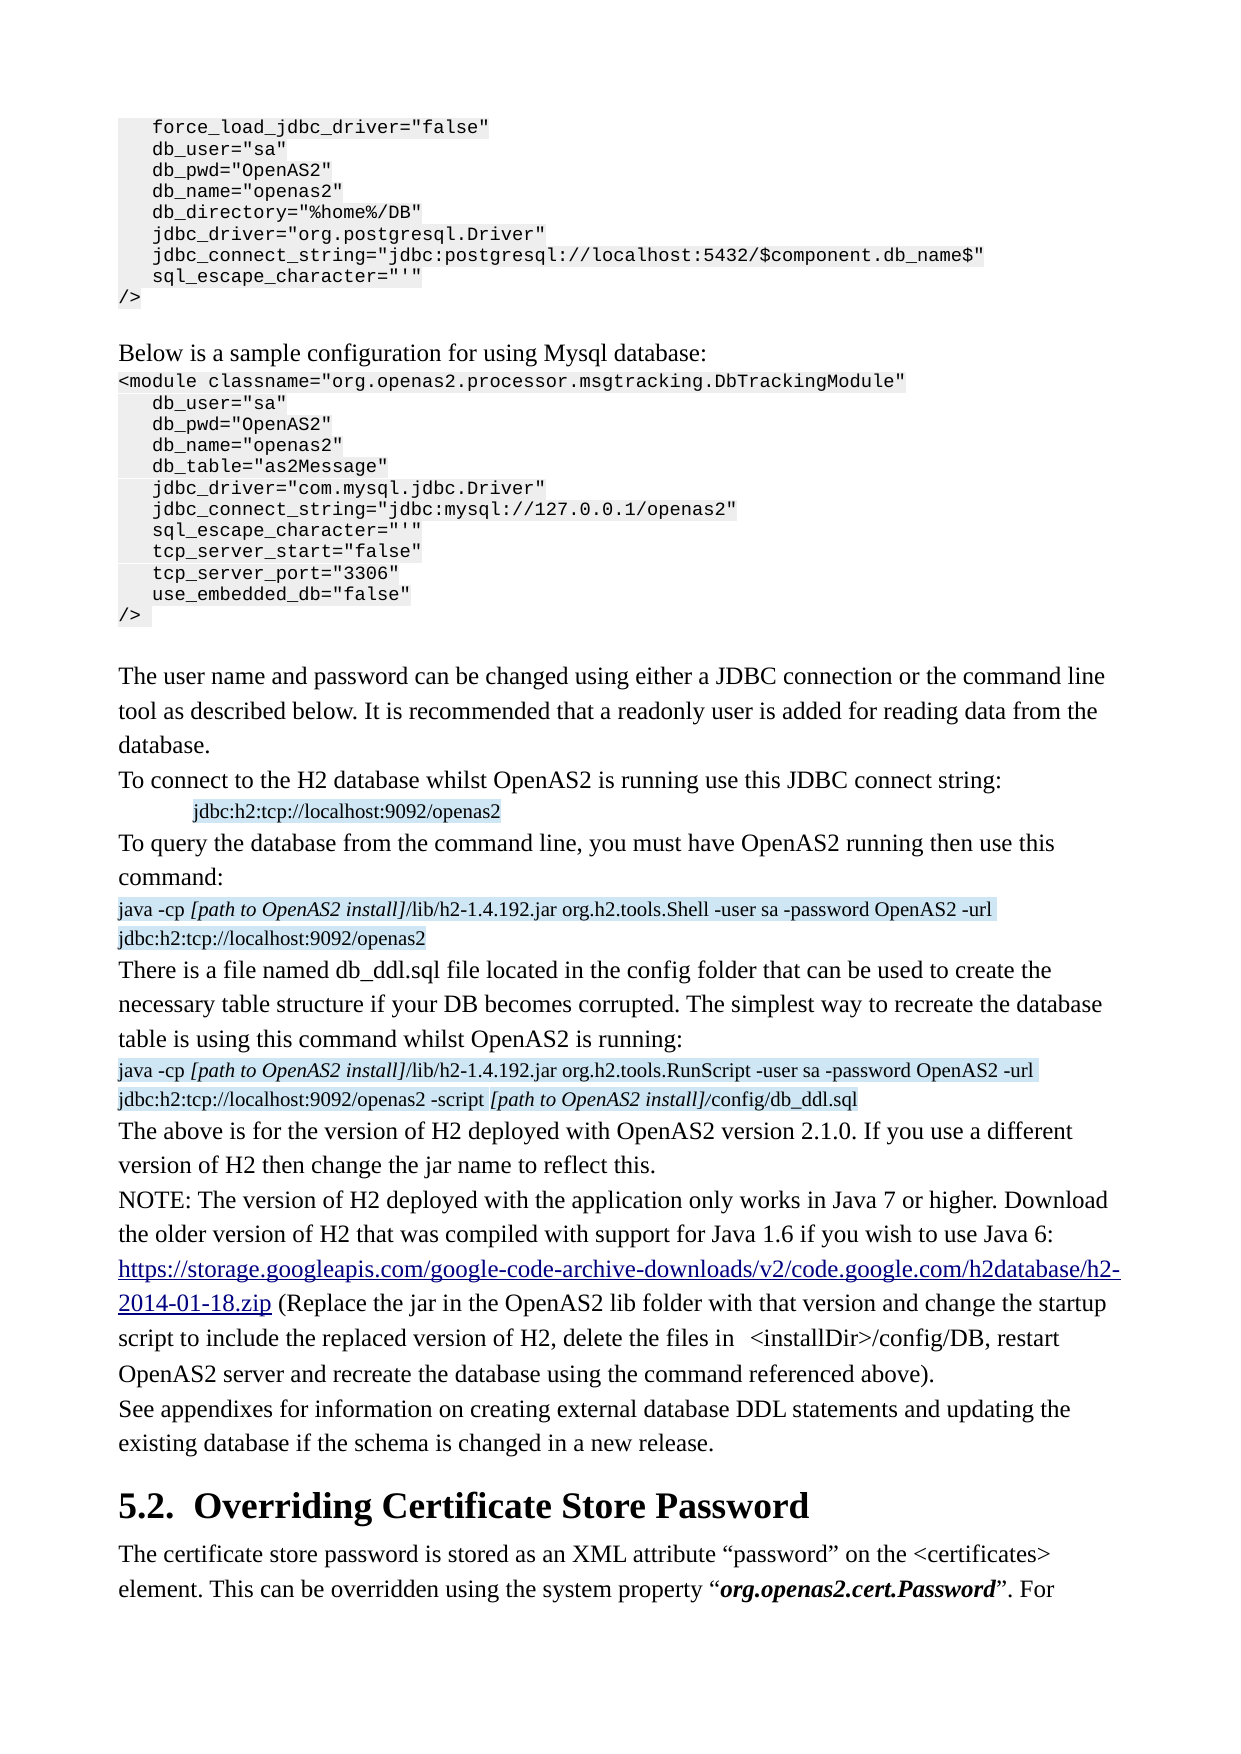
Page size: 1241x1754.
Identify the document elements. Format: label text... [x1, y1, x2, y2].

text jdbc:h2:tcp://localhost:9092/openas2 [193, 799, 1122, 823]
text jdbc_connect_string="jdbc:mysql://127.0.0.1/openas2" [118, 500, 1122, 521]
text NOTE: The version of H2 deployed with the application only works in Java 7 or higher. Download the older version of H2 that was compiled with support for Java 1.6 if you wish to use Java 6: https://storage.googleapis.com/google-code-archive-downloads/v2/code.google.com/h2database/h2-2014-01-18.zip (Replace the jar in the OpenAS2 lib folder with that version and change the startup script to include the replaced version of H2, delete the files in <installDir>/config/DB, restart OpenAS2 server and recreate the database using the command referenced above). [118, 1185, 1122, 1388]
text jdbc_connect_string="jdbc:postgresql://localhost:5432/$component.db_name$" [118, 246, 1122, 267]
text <module classname="org.openas2.processor.msgtracking.DbTrackingModule" [118, 372, 1122, 393]
text The user name and password can be changed using either a JDBC connection or the command line tool as described below. It is recommended that a readonly user is added for reading data from the database. [118, 661, 1122, 759]
text jdbc_driver="org.postgresql.Driver" [118, 224, 1122, 246]
text jdbc_driver="com.mysql.jdbc.Driver" [118, 478, 1122, 500]
text sql_escape_character="'" [118, 521, 1122, 542]
text To query the database from the command line, you must have OpenAS2 running then use this command: [118, 828, 1122, 891]
text There is a file named db_ddl.sql file located in the config folder that can be used to create the necessary table structure if your DB becomes corrupted. The simplest way to recreate the database table is using this command whilst OpenAS2 is running: [118, 955, 1122, 1052]
text /> [118, 606, 1122, 627]
text db_table="as2Message" [118, 457, 1122, 478]
text To connect to the H2 database whilst OpenAS2 is running use this JDBC connect string: [118, 765, 1122, 793]
text force_load_jdbc_driver="false" [118, 118, 1122, 139]
text Below is a sample configuration for using Mysql database: [118, 338, 1122, 366]
text /> [118, 288, 1122, 309]
text The above is for the version of H2 deployed with OpenAS2 version 2.1.0. If you use a different version of H2 then change the jar name to reflect this. [118, 1116, 1122, 1179]
text db_name="openas2" [118, 436, 1122, 457]
text use_embedded_db="false" [118, 585, 1122, 606]
subtitle Overriding Certificate Store Password [118, 1483, 1122, 1527]
text tcp_server_start="false" [118, 542, 1122, 563]
text db_user="sa" [118, 393, 1122, 415]
text db_name="openas2" [118, 182, 1122, 203]
text See appendixes for information on creating external database DDL statements and updating the existing database if the schema is changed in a new release. [118, 1394, 1122, 1457]
text sql_escape_character="'" [118, 267, 1122, 288]
text java -cp [path to OpenAS2 install]/lib/h2-1.4.192.jar org.h2.tools.RunScript -user sa -password OpenAS2 -url jdbc:h2:tcp://localhost:9092/openas2 -script [path to OpenAS2 install]/config/db_ddl.sql [118, 1058, 1122, 1111]
text java -cp [path to OpenAS2 install]/lib/h2-1.4.192.jar org.h2.tools.Shell -user sa -password OpenAS2 -url jdbc:h2:tcp://localhost:9092/openas2 [118, 897, 1122, 950]
text db_pwd="OpenAS2" [118, 415, 1122, 436]
text The certificate store password is stored as an XML attribute “password” on the <certificates> element. This can be overridden using the system property “org.openas2.cert.Password”. For [118, 1539, 1122, 1602]
text db_directory="%home%/DB" [118, 203, 1122, 224]
text tcp_server_port="3306" [118, 563, 1122, 585]
text db_pwd="OpenAS2" [118, 161, 1122, 182]
text db_user="sa" [118, 139, 1122, 161]
